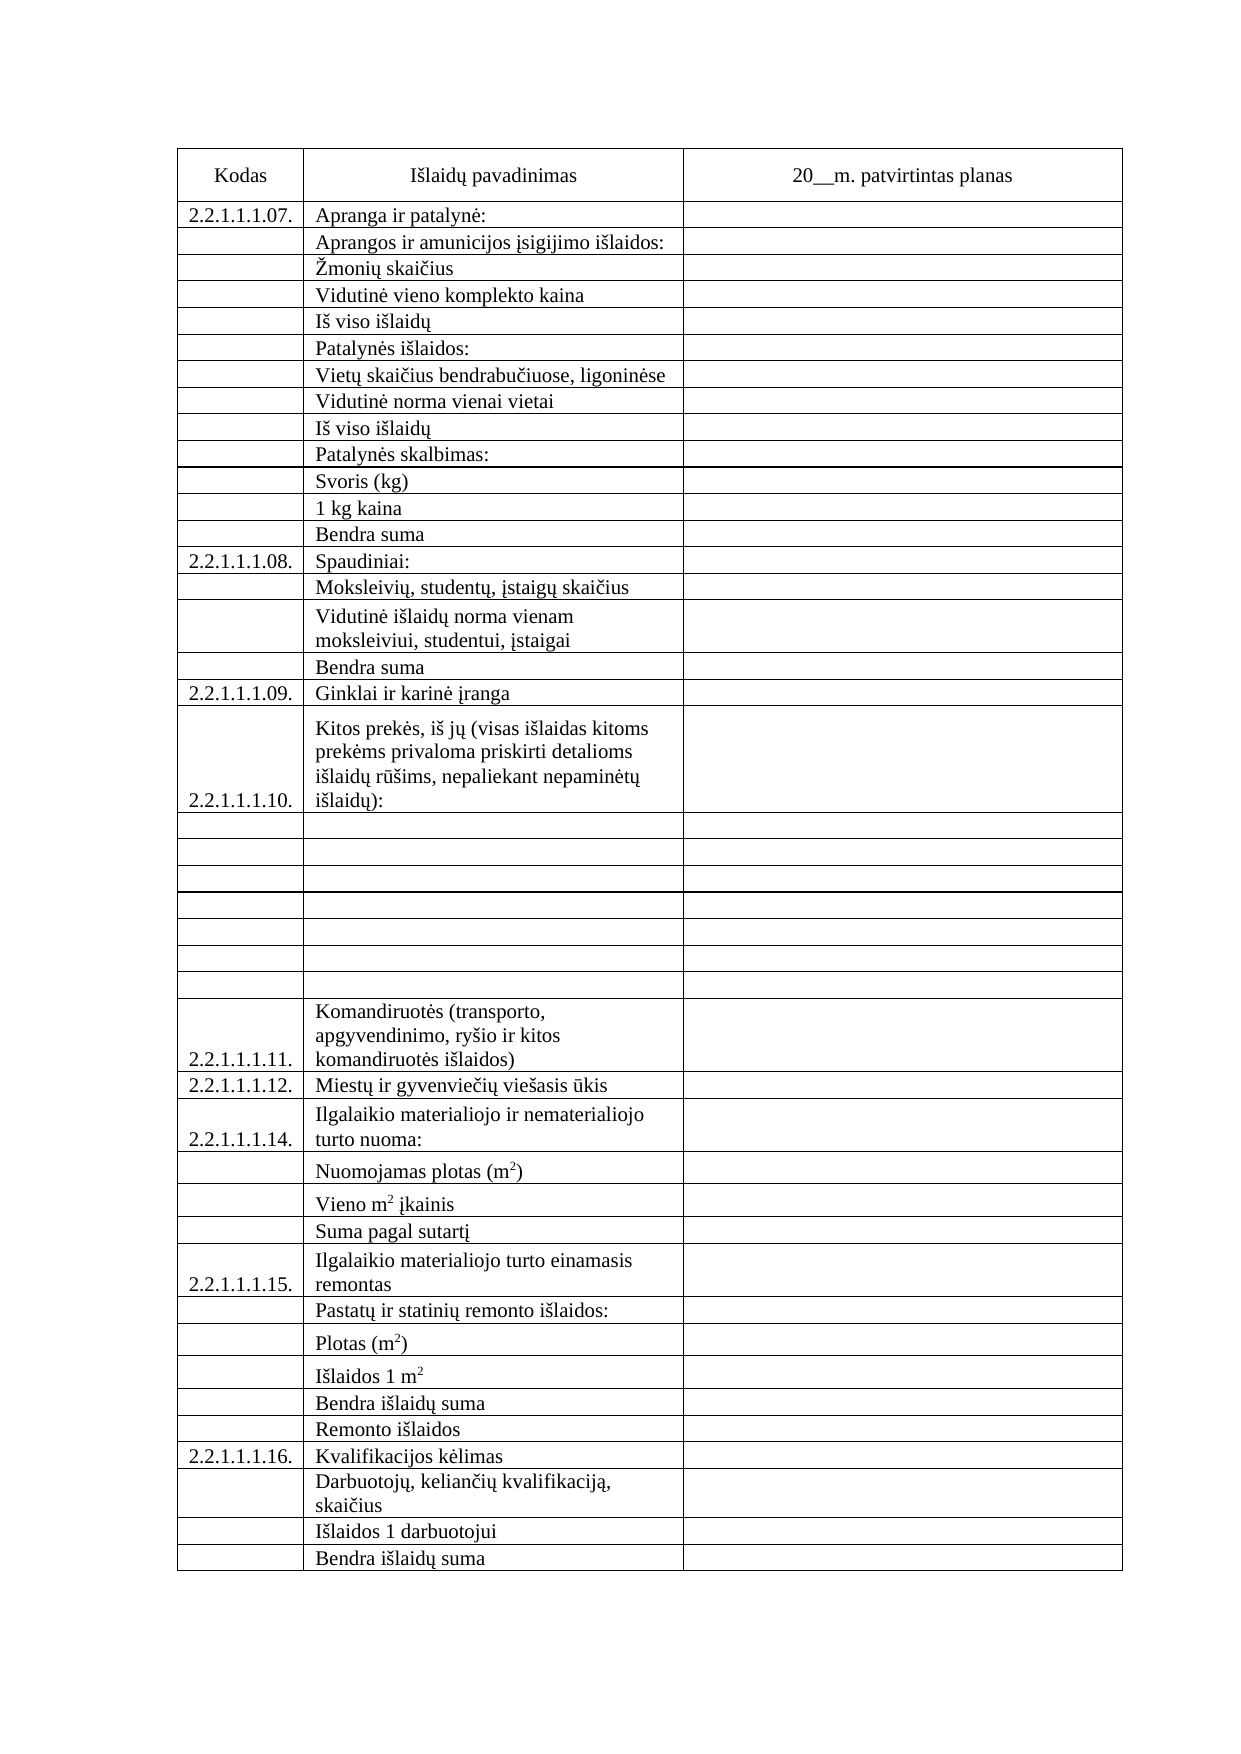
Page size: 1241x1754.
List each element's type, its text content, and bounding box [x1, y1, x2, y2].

table_cell Darbuotojų, keliančių kvalifikaciją, skaičius [304, 1469, 683, 1517]
table_cell [684, 1416, 1122, 1441]
table_cell [684, 919, 1122, 944]
table_cell [178, 893, 303, 918]
table_cell 2.2.1.1.1.12. [178, 1072, 303, 1097]
table_cell Iš viso išlaidų [304, 308, 683, 333]
table_cell [684, 228, 1122, 254]
table_cell 2.2.1.1.1.14. [178, 1099, 303, 1151]
table_cell [178, 1389, 303, 1414]
table_cell [304, 946, 683, 971]
table_cell [684, 494, 1122, 519]
table_cell Patalynės skalbimas: [304, 441, 683, 466]
table_cell [684, 972, 1122, 998]
table_cell [684, 468, 1122, 493]
table_cell [684, 281, 1122, 307]
table_cell [684, 414, 1122, 440]
table_cell 1 kg kaina [304, 494, 683, 519]
table_cell 2.2.1.1.1.07. [178, 202, 303, 227]
table_cell [684, 1545, 1122, 1570]
table_cell 2.2.1.1.1.09. [178, 680, 303, 705]
table_cell [178, 468, 303, 493]
table_cell [684, 441, 1122, 466]
table_cell [178, 335, 303, 360]
table_cell [684, 1297, 1122, 1322]
table_cell Remonto išlaidos [304, 1416, 683, 1441]
table_cell [304, 866, 683, 891]
table_cell 2.2.1.1.1.15. [178, 1244, 303, 1296]
table_cell [684, 1217, 1122, 1243]
table_cell Ilgalaikio materialiojo turto einamasis remontas [304, 1244, 683, 1296]
table_cell [684, 1442, 1122, 1468]
table_cell [684, 600, 1122, 652]
table_cell [178, 653, 303, 679]
table_cell [304, 839, 683, 865]
table_cell Išlaidos 1 darbuotojui [304, 1518, 683, 1543]
table_cell Miestų ir gyvenviečių viešasis ūkis [304, 1072, 683, 1097]
table_cell [684, 1389, 1122, 1414]
table_cell [178, 574, 303, 599]
table_cell [684, 1072, 1122, 1097]
table_cell Plotas (m2) [304, 1324, 683, 1355]
table_cell [684, 335, 1122, 360]
table_cell [684, 706, 1122, 812]
table_cell [684, 308, 1122, 333]
table_cell [684, 574, 1122, 599]
table_header Kodas [178, 149, 303, 201]
table_cell [684, 1244, 1122, 1296]
table_cell [178, 866, 303, 891]
table_cell [178, 308, 303, 333]
table_cell [684, 521, 1122, 546]
table_cell [178, 919, 303, 944]
table_cell [684, 361, 1122, 387]
table_cell [178, 521, 303, 546]
table_cell [684, 1356, 1122, 1388]
table_cell [178, 494, 303, 519]
table_cell Bendra suma [304, 653, 683, 679]
table_cell [684, 255, 1122, 280]
table_cell [684, 202, 1122, 227]
table_cell Kitos prekės, iš jų (visas išlaidas kitoms prekėms privaloma priskirti detalioms išlaidų rūšims, nepaliekant nepaminėtų išlaidų): [304, 706, 683, 812]
table_header Išlaidų pavadinimas [304, 149, 683, 201]
table_cell [178, 1469, 303, 1517]
table_cell [178, 1416, 303, 1441]
table_cell Suma pagal sutartį [304, 1217, 683, 1243]
table_cell [178, 1152, 303, 1183]
table_cell 2.2.1.1.1.11. [178, 999, 303, 1071]
table_cell [684, 999, 1122, 1071]
table_cell [178, 1545, 303, 1570]
table_cell [178, 813, 303, 838]
table_cell [684, 1324, 1122, 1355]
table_cell Vidutinė norma vienai vietai [304, 388, 683, 413]
table_cell [684, 813, 1122, 838]
table_cell Vietų skaičius bendrabučiuose, ligoninėse [304, 361, 683, 387]
table_cell [178, 255, 303, 280]
table_cell [684, 839, 1122, 865]
table_cell [684, 1469, 1122, 1517]
table_cell [178, 839, 303, 865]
table_cell 2.2.1.1.1.08. [178, 547, 303, 573]
table_cell [178, 414, 303, 440]
table_cell Patalynės išlaidos: [304, 335, 683, 360]
table_cell [178, 281, 303, 307]
table_cell [684, 866, 1122, 891]
table_cell Pastatų ir statinių remonto išlaidos: [304, 1297, 683, 1322]
table_cell Žmonių skaičius [304, 255, 683, 280]
table_cell Aprangos ir amunicijos įsigijimo išlaidos: [304, 228, 683, 254]
table_cell [304, 972, 683, 998]
table_cell [684, 547, 1122, 573]
table_cell Vidutinė vieno komplekto kaina [304, 281, 683, 307]
table_cell [684, 1152, 1122, 1183]
table_cell Bendra išlaidų suma [304, 1545, 683, 1570]
table_cell Spaudiniai: [304, 547, 683, 573]
table_cell [684, 388, 1122, 413]
table_cell [178, 228, 303, 254]
table_cell [684, 680, 1122, 705]
table_cell Nuomojamas plotas (m2) [304, 1152, 683, 1183]
table_cell Kvalifikacijos kėlimas [304, 1442, 683, 1468]
table_cell Ginklai ir karinė įranga [304, 680, 683, 705]
table_cell Bendra suma [304, 521, 683, 546]
table_cell [178, 946, 303, 971]
table_cell Apranga ir patalynė: [304, 202, 683, 227]
table_cell [178, 1297, 303, 1322]
table_cell Vidutinė išlaidų norma vienam moksleiviui, studentui, įstaigai [304, 600, 683, 652]
table_cell [684, 653, 1122, 679]
table_cell [178, 361, 303, 387]
table_cell Ilgalaikio materialiojo ir nematerialiojo turto nuoma: [304, 1099, 683, 1151]
table_cell [178, 1184, 303, 1216]
table_cell [684, 1184, 1122, 1216]
table_cell Bendra išlaidų suma [304, 1389, 683, 1414]
table_cell [684, 946, 1122, 971]
table_cell [684, 1099, 1122, 1151]
table_cell Komandiruotės (transporto, apgyvendinimo, ryšio ir kitos komandiruotės išlaidos) [304, 999, 683, 1071]
table_cell [178, 1518, 303, 1543]
table_cell [178, 1217, 303, 1243]
table_cell Vieno m2 įkainis [304, 1184, 683, 1216]
table_cell [178, 600, 303, 652]
table_cell 2.2.1.1.1.16. [178, 1442, 303, 1468]
table_cell 2.2.1.1.1.10. [178, 706, 303, 812]
table_cell [304, 813, 683, 838]
table_cell [684, 1518, 1122, 1543]
table_cell Iš viso išlaidų [304, 414, 683, 440]
table_cell [304, 919, 683, 944]
table_cell [178, 388, 303, 413]
table_cell [178, 441, 303, 466]
table_cell Išlaidos 1 m2 [304, 1356, 683, 1388]
table_cell Svoris (kg) [304, 468, 683, 493]
table_cell Moksleivių, studentų, įstaigų skaičius [304, 574, 683, 599]
table_cell [684, 893, 1122, 918]
table_cell [304, 893, 683, 918]
table_cell [178, 972, 303, 998]
table_header 20__m. patvirtintas planas [684, 149, 1122, 201]
table_cell [178, 1324, 303, 1355]
table_cell [178, 1356, 303, 1388]
